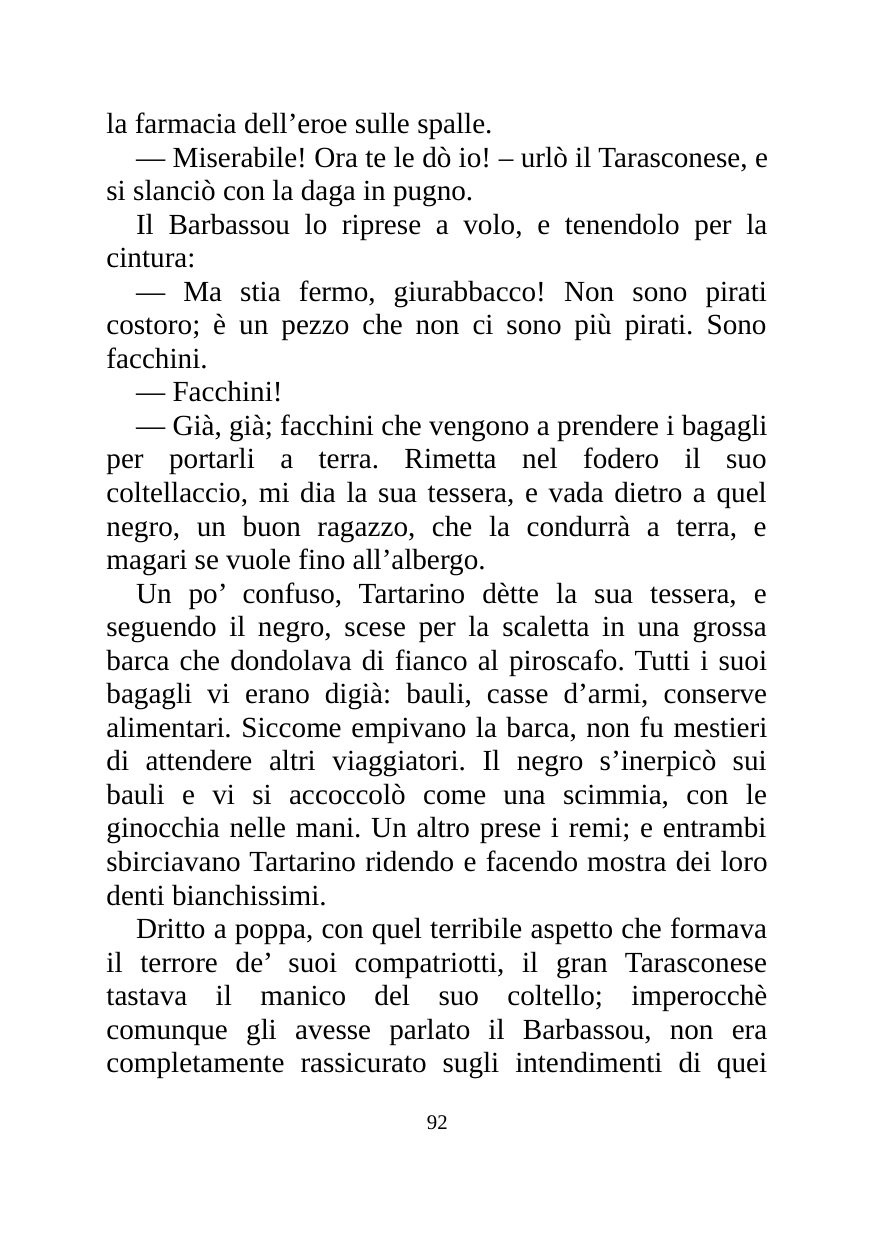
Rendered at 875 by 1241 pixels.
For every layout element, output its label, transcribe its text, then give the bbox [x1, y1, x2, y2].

text Il Barbassou lo riprese a volo, e tenendolo per la cintura: [106, 207, 768, 274]
text — Ma stia fermo, giurabbacco! Non sono pirati costoro; è un pezzo che non ci sono più pirati. Sono facchini. [106, 274, 768, 374]
text — Già, già; facchini che vengono a prendere i bagagli per portarli a terra. Rimetta nel fodero il suo coltellaccio, mi dia la sua tessera, e vada dietro a quel negro, un buon ragazzo, che la condurrà a terra, e magari se vuole fino all’albergo. [106, 408, 768, 576]
text Dritto a poppa, con quel terribile aspetto che formava il terrore de’ suoi compatriotti, il gran Tarasconese tastava il manico del suo coltello; imperocchè comunque gli avesse parlato il Barbassou, non era completamente rassicurato sugli intendimenti di quei [106, 911, 768, 1079]
text Un po’ confuso, Tartarino dètte la sua tessera, e seguendo il negro, scese per la scaletta in una grossa barca che dondolava di fianco al piroscafo. Tutti i suoi bagagli vi erano digià: bauli, casse d’armi, conserve alimentari. Siccome empivano la barca, non fu mestieri di attendere altri viaggiatori. Il negro s’inerpicò sui bauli e vi si accoccolò come una scimmia, con le ginocchia nelle mani. Un altro prese i remi; e entrambi sbirciavano Tartarino ridendo e facendo mostra dei loro denti bianchissimi. [106, 576, 768, 911]
text — Miserabile! Ora te le dò io! – urlò il Tarasconese, e si slanciò con la daga in pugno. [106, 140, 768, 207]
text la farmacia dell’eroe sulle spalle. [106, 106, 768, 140]
text — Facchini! [106, 374, 768, 408]
